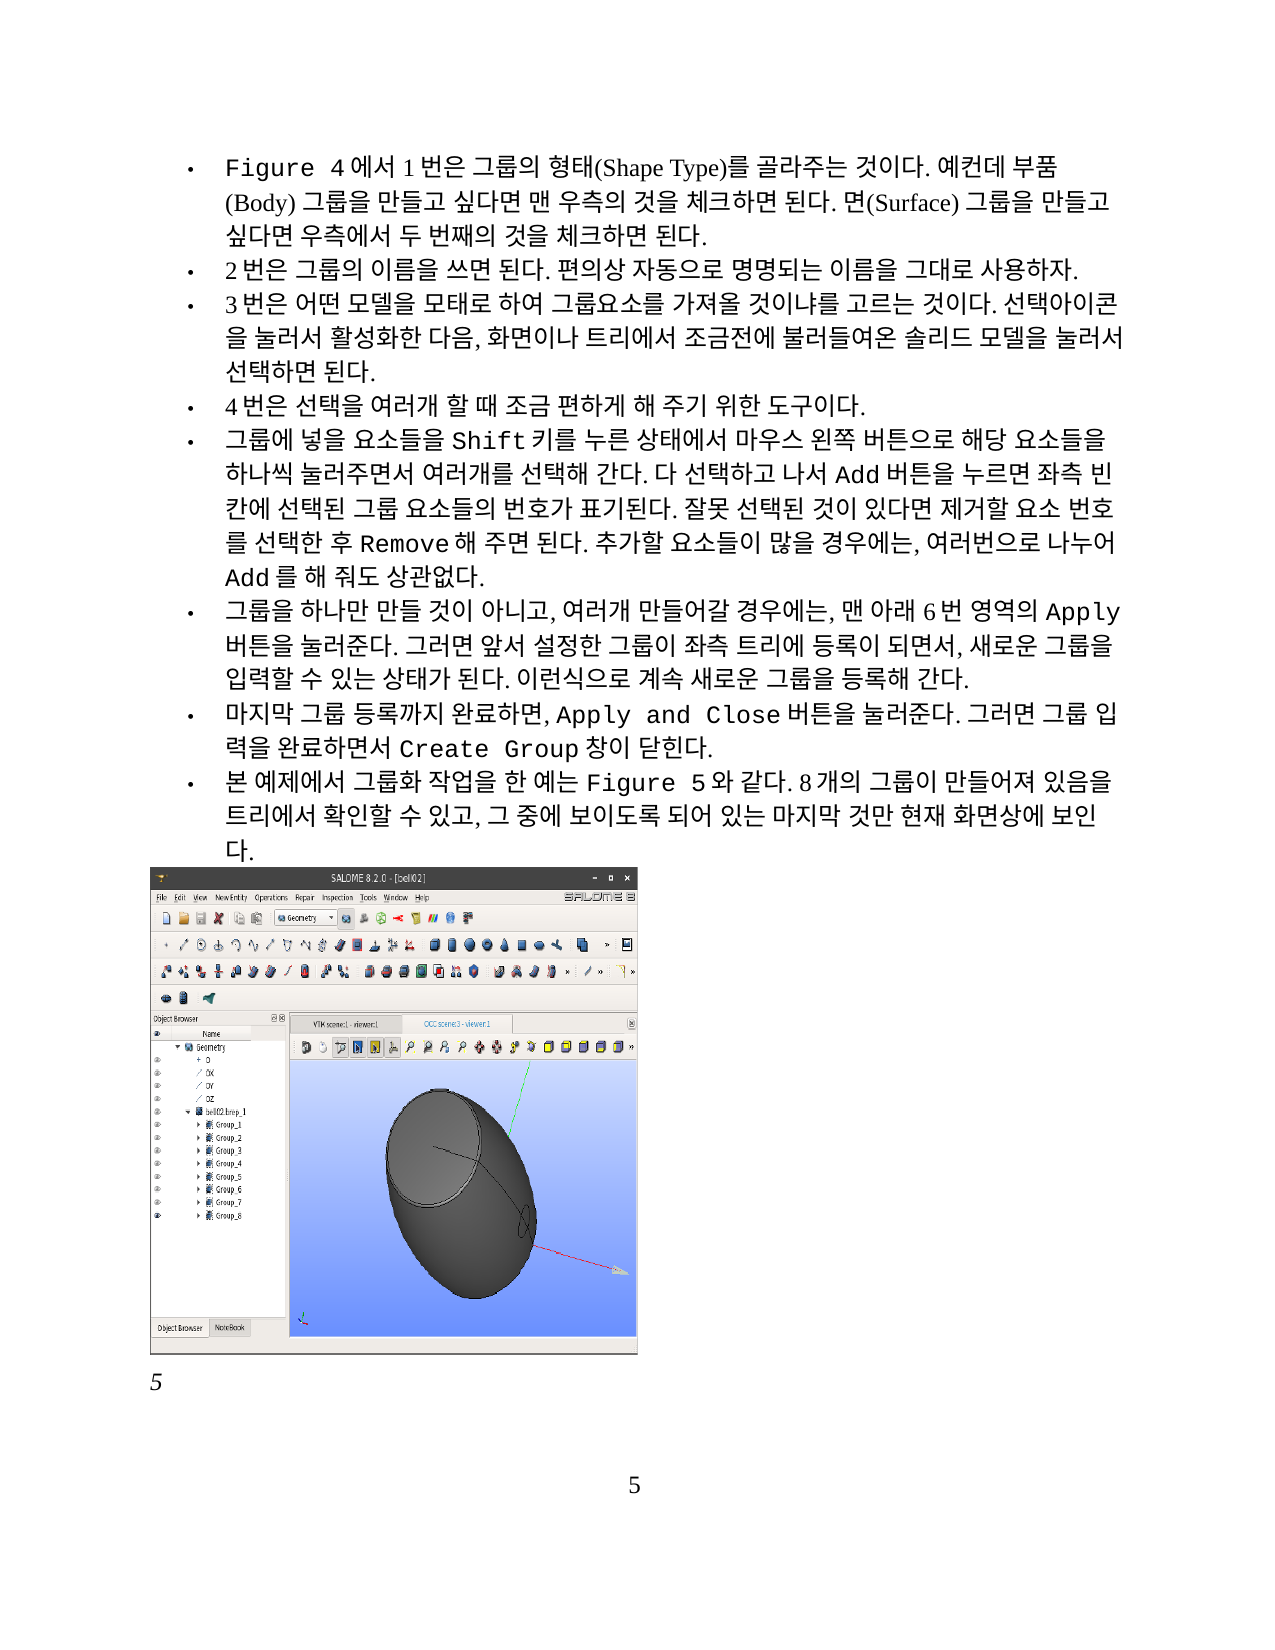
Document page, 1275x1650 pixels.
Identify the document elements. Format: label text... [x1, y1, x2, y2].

list 마지막 그룹 등록까지 완료하면, Apply and Close 버튼을 눌러준다. 그러면 그룹 입력을 완료하면서 Create Group 창이 닫힌다. [187, 696, 1125, 765]
list 본 예제에서 그룹화 작업을 한 예는 Figure 5와 같다. 8개의 그룹이 만들어져 있음을 트리에서 확인할 수 있고, 그 중에 보이도록 되어 있는 마지막 것만 현재 화면상에 보인다. [187, 765, 1125, 867]
picture [150, 867, 638, 1355]
list 4번은 선택을 여러개 할 때 조금 편하게 해 주기 위한 도구이다. [187, 389, 1125, 423]
list Figure 4에서 1번은 그룹의 형태(Shape Type)를 골라주는 것이다. 예컨데 부품(Body) 그룹을 만들고 싶다면 맨 우측의 것을 체크하면 된다. 면(Surface) 그룹을 만들고 싶다면 우측에서 두 번째의 것을 체크하면 된다. [187, 150, 1125, 252]
list 그룹에 넣을 요소들을 Shift키를 누른 상태에서 마우스 왼쪽 버튼으로 해당 요소들을 하나씩 눌러주면서 여러개를 선택해 간다. 다 선택하고 나서 Add 버튼을 누르면 좌측 빈 칸에 선택된 그룹 요소들의 번호가 표기된다. 잘못 선택된 것이 있다면 제거할 요소 번호를 선택한 후 Remove해 주면 된다. 추가할 요소들이 많을 경우에는, 여러번으로 나누어 Add를 해 줘도 상관없다. [187, 423, 1125, 594]
list 그룹을 하나만 만들 것이 아니고, 여러개 만들어갈 경우에는, 맨 아래 6번 영역의 Apply 버튼을 눌러준다. 그러면 앞서 설정한 그룹이 좌측 트리에 등록이 되면서, 새로운 그룹을 입력할 수 있는 상태가 된다. 이런식으로 계속 새로운 그룹을 등록해 간다. [187, 594, 1125, 696]
list 3번은 어떤 모델을 모태로 하여 그룹요소를 가져올 것이냐를 고르는 것이다. 선택아이콘을 눌러서 활성화한 다음, 화면이나 트리에서 조금전에 불러들여온 솔리드 모델을 눌러서 선택하면 된다. [187, 286, 1125, 389]
list 2번은 그룹의 이름을 쓰면 된다. 편의상 자동으로 명명되는 이름을 그대로 사용하자. [187, 252, 1125, 286]
text 5 [150, 1367, 1125, 1396]
